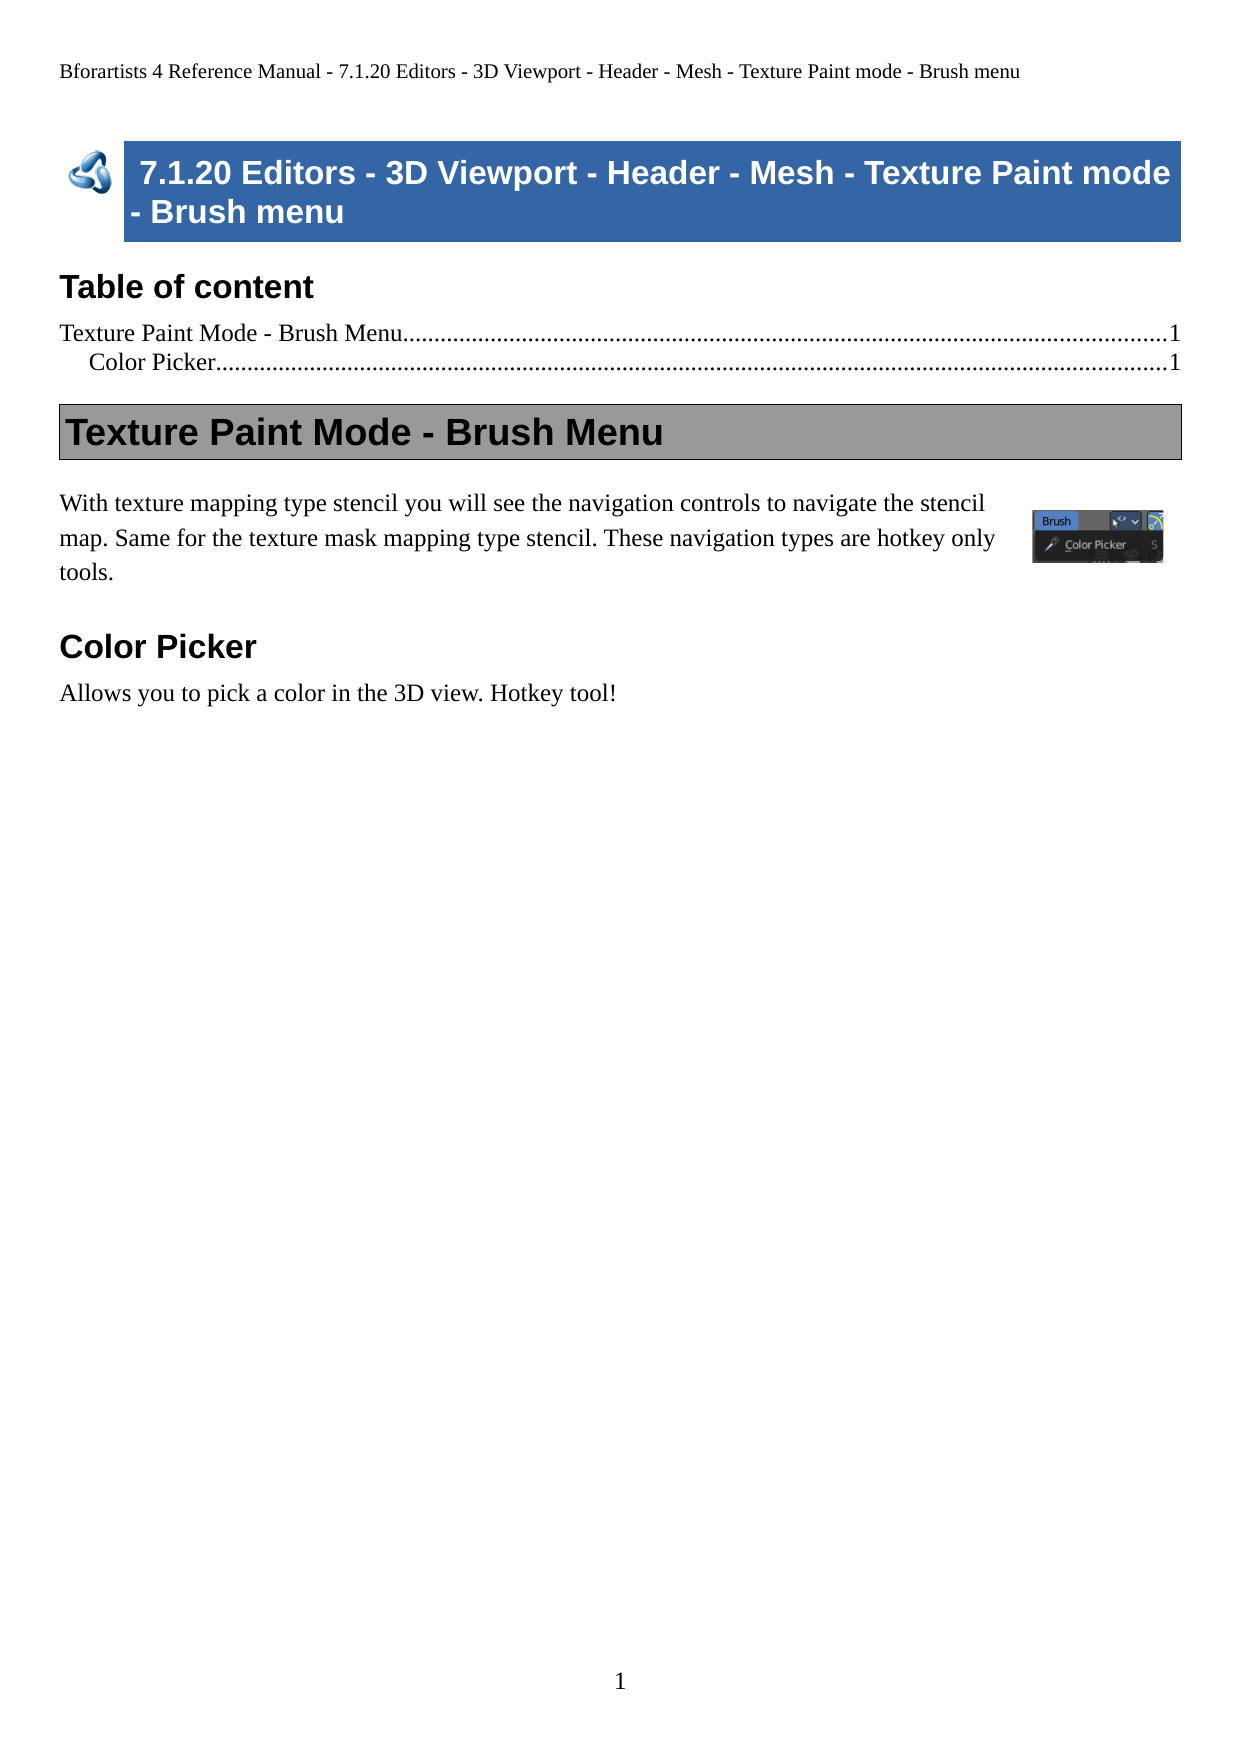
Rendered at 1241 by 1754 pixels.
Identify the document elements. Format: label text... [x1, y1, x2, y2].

subtitle Table of content [59, 267, 1181, 305]
table_header 7.1.20 Editors - 3D Viewport - Header - Mesh - Texture Paint mode - Brush menu [124, 141, 1181, 242]
picture [65, 147, 114, 197]
text Texture Paint Mode - Brush Menu 1 [59, 318, 1181, 347]
table_header Texture Paint Mode - Brush Menu [60, 405, 1181, 459]
text Color Picker 1 [88, 347, 1181, 375]
subtitle Color Picker [59, 627, 1181, 666]
text With texture mapping type stencil you will see the navigation controls to navigate the stencil map. Same for the texture mask mapping type stencil. These navigation types are hotkey only tools. [59, 488, 1181, 586]
text Allows you to pick a color in the 3D view. Hotkey tool! [59, 678, 1181, 707]
table_header [59, 141, 124, 242]
picture [1032, 510, 1164, 563]
